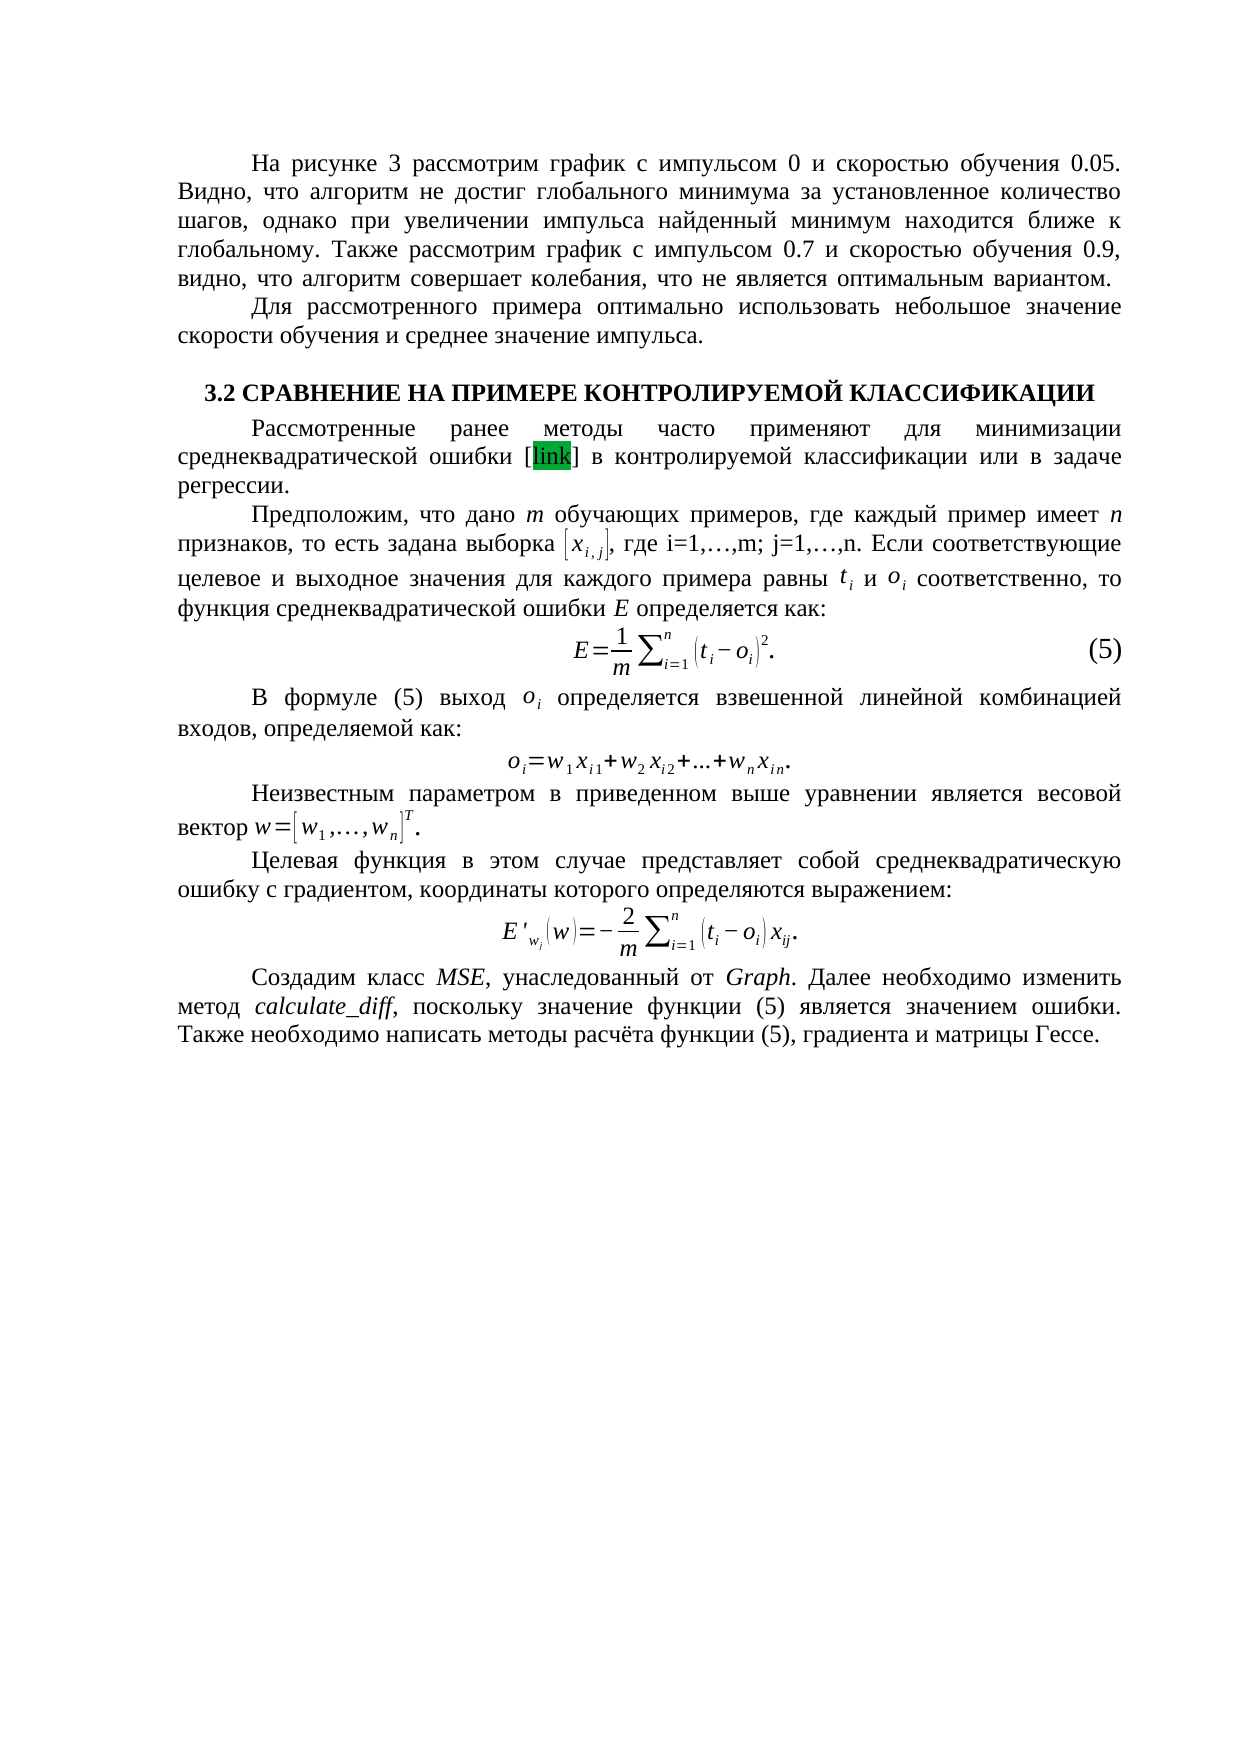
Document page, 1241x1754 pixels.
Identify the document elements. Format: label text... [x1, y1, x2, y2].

list На рисунке 3 рассмотрим график с импульсом 0 и скоростью обучения 0.05. Видно, что алгоритм не достиг глобального минимума за установленное количество шагов, однако при увеличении импульса найденный минимум находится ближе к глобальному. Также рассмотрим график с импульсом 0.7 и скоростью обучения 0.9, видно, что алгоритм совершает колебания, что не является оптимальным вариантом. Для рассмотренного примера оптимально использовать небольшое значение скорости обучения и среднее значение импульса. [177, 148, 1122, 349]
text 3.2 сравнение на примере Контролируемой классификации [177, 378, 1122, 406]
text Неизвестным параметром в приведенном выше уравнении является весовой вектор . [177, 778, 1122, 846]
text В формуле (5) выход определяется взвешенной линейной комбинацией входов, определяемой как: [177, 681, 1122, 741]
list . (5) [177, 622, 1122, 681]
list Предположим, что дано m обучающих примеров, где каждый пример имеет n признаков, то есть задана выборка , где i=1,…,m; j=1,…,n. Если соответствующие целевое и выходное значения для каждого примера равны и соответственно, то функция среднеквадратической ошибки определяется как: [177, 499, 1122, 622]
text Целевая функция в этом случае представляет собой среднеквадратическую ошибку с градиентом, координаты которого определяются выражением: [177, 846, 1122, 903]
text Рассмотренные ранее методы часто применяют для минимизации среднеквадратической ошибки [link] в контролируемой классификации или в задаче регрессии. [177, 413, 1122, 499]
list . [177, 741, 1122, 778]
list . [177, 903, 1122, 962]
text Создадим класс MSE, унаследованный от Graph. Далее необходимо изменить метод calculate_diff, поскольку значение функции (5) является значением ошибки. Также необходимо написать методы расчёта функции (5), градиента и матрицы Гессе. [177, 962, 1122, 1048]
